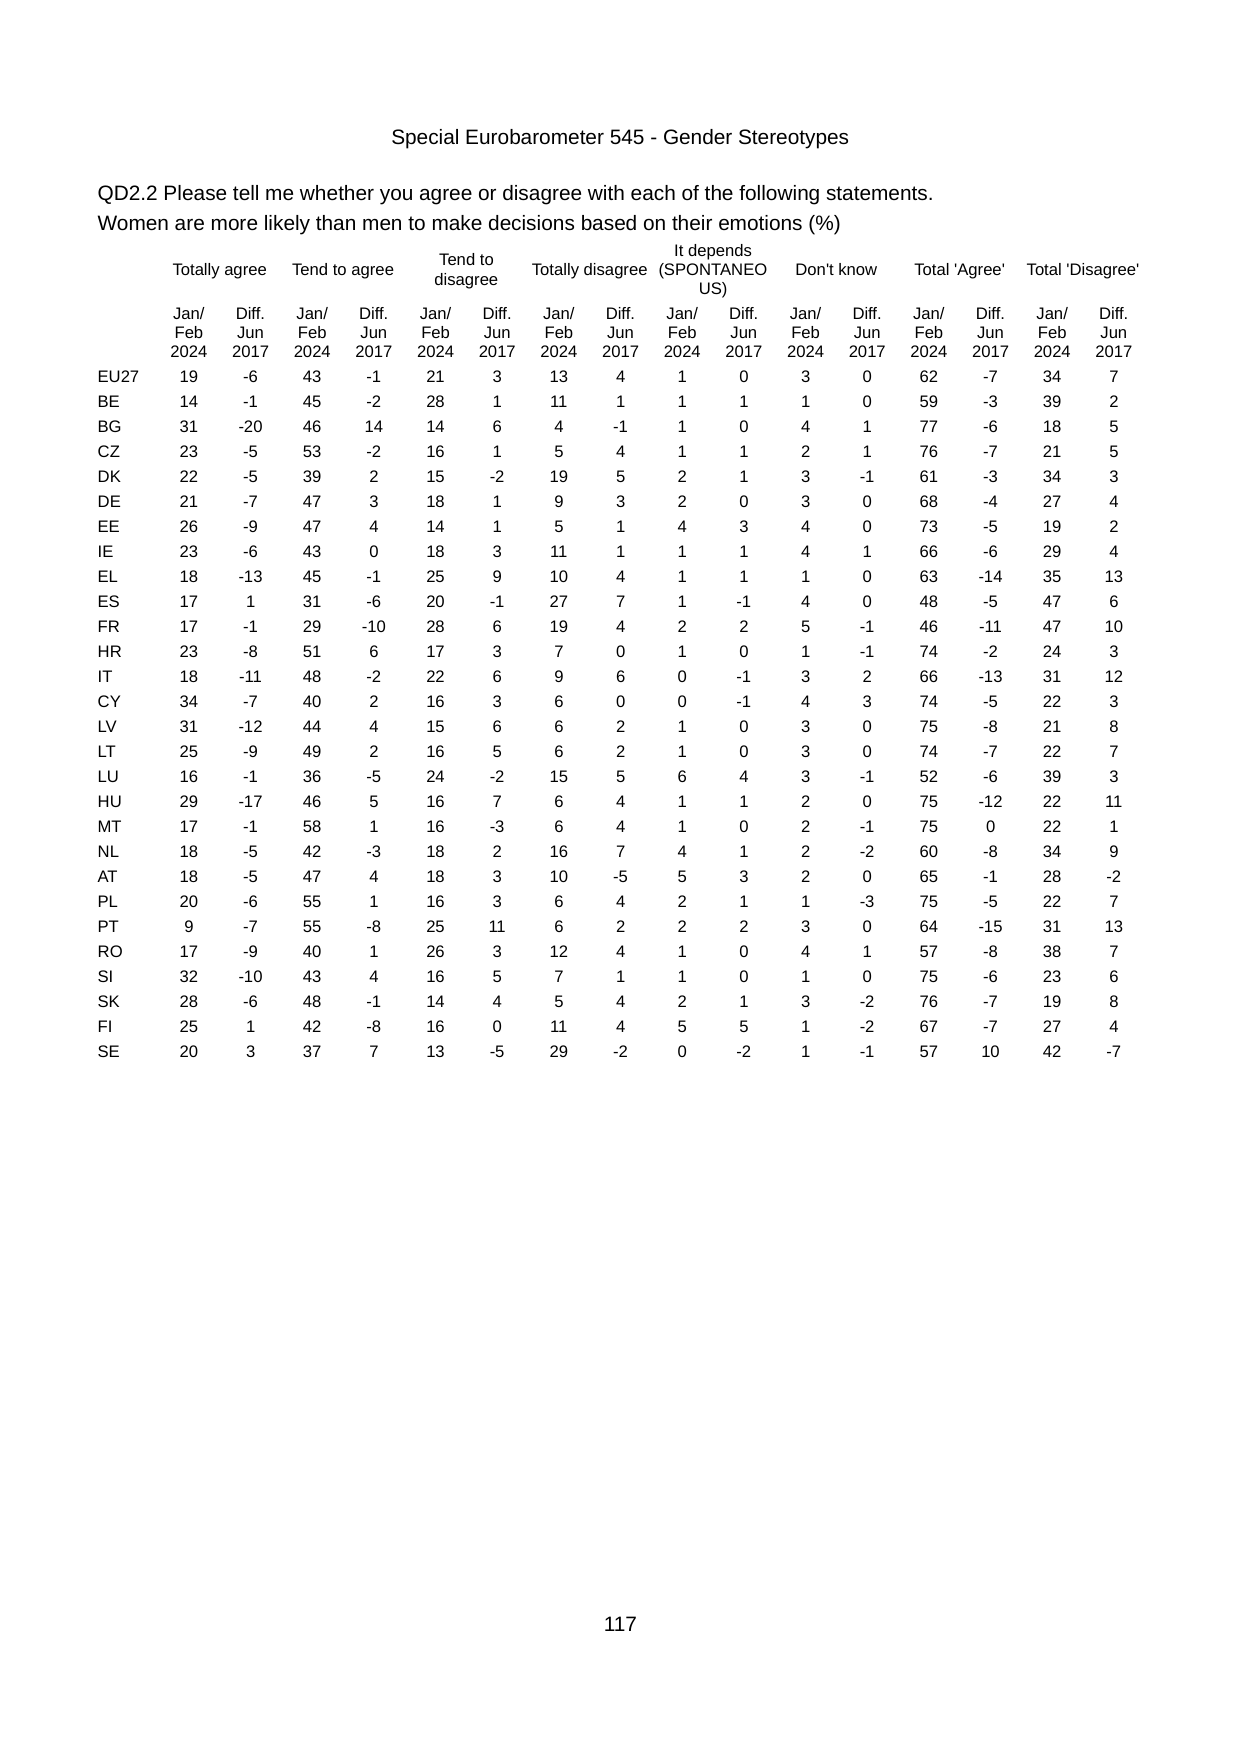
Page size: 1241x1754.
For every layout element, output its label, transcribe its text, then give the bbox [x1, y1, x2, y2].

table_cell 3 [466, 939, 528, 964]
table_cell 39 [1021, 389, 1083, 414]
table_cell -5 [220, 839, 281, 864]
table_cell Diff. Jun 2017 [836, 301, 898, 364]
table_cell 3 [775, 764, 836, 789]
table_cell 5 [528, 439, 589, 464]
table_cell 2 [836, 664, 898, 689]
table_cell MT [95, 814, 158, 839]
table_cell 45 [281, 564, 343, 589]
table_cell 2 [590, 739, 651, 764]
table_cell 61 [898, 464, 959, 489]
table_header QD2.2 Please tell me whether you agree or disagree with each of the following statements. [95, 178, 1144, 208]
table_cell 45 [281, 389, 343, 414]
table_cell 60 [898, 839, 959, 864]
table_cell 25 [158, 1014, 219, 1039]
table_cell 57 [898, 1039, 959, 1064]
table_cell -2 [343, 664, 404, 689]
table_cell 1 [651, 639, 713, 664]
table_cell 1 [651, 539, 713, 564]
table_cell 6 [528, 889, 589, 914]
table_cell 68 [898, 489, 959, 514]
table_cell 4 [590, 889, 651, 914]
table_cell -6 [960, 539, 1021, 564]
table_cell -8 [343, 1014, 404, 1039]
table_cell CY [95, 689, 158, 714]
table_cell Don't know [775, 238, 898, 301]
table_cell FI [95, 1014, 158, 1039]
table_cell 4 [343, 864, 404, 889]
table_cell 1 [651, 789, 713, 814]
table_cell 1 [651, 714, 713, 739]
table_cell 3 [466, 364, 528, 389]
table_cell 22 [158, 464, 219, 489]
table_cell 11 [528, 1014, 589, 1039]
table_cell 1 [466, 489, 528, 514]
table_cell 29 [158, 789, 219, 814]
table_cell -20 [220, 414, 281, 439]
table_cell 4 [590, 1014, 651, 1039]
table_cell 2 [775, 789, 836, 814]
table_cell 74 [898, 639, 959, 664]
table_cell 2 [651, 989, 713, 1014]
table_cell Jan/Feb 2024 [898, 301, 959, 364]
table_cell Totally disagree [528, 238, 651, 301]
table_cell 19 [158, 364, 219, 389]
table_cell LU [95, 764, 158, 789]
table_cell 42 [281, 1014, 343, 1039]
table_cell 16 [405, 439, 466, 464]
table_cell 31 [1021, 914, 1083, 939]
table_cell 4 [651, 839, 713, 864]
table_cell Jan/Feb 2024 [158, 301, 219, 364]
table_cell 43 [281, 539, 343, 564]
table_cell 2 [1083, 389, 1144, 414]
table_cell 5 [1083, 414, 1144, 439]
table_cell 20 [405, 589, 466, 614]
table_cell 4 [466, 989, 528, 1014]
table_cell 26 [158, 514, 219, 539]
table_cell 0 [713, 964, 774, 989]
table_cell Jan/Feb 2024 [405, 301, 466, 364]
table_cell Jan/Feb 2024 [775, 301, 836, 364]
table_cell 17 [158, 589, 219, 614]
table_cell 2 [590, 714, 651, 739]
table_cell 0 [713, 489, 774, 514]
table_cell 1 [713, 889, 774, 914]
table_cell 1 [220, 589, 281, 614]
table_cell -2 [960, 639, 1021, 664]
table_cell 46 [898, 614, 959, 639]
table_cell 0 [836, 389, 898, 414]
table_cell 1 [651, 814, 713, 839]
table_cell 47 [281, 514, 343, 539]
table_cell -2 [836, 989, 898, 1014]
table_cell 6 [528, 739, 589, 764]
table_cell 24 [405, 764, 466, 789]
table_cell 4 [775, 689, 836, 714]
table_cell 21 [405, 364, 466, 389]
table_cell 31 [158, 414, 219, 439]
table_cell 1 [775, 389, 836, 414]
table_cell 47 [281, 864, 343, 889]
table_cell -13 [960, 664, 1021, 689]
table_cell 1 [775, 1014, 836, 1039]
table_cell 2 [775, 864, 836, 889]
table_cell 27 [1021, 489, 1083, 514]
table_cell 4 [1083, 539, 1144, 564]
table_cell 19 [528, 464, 589, 489]
table_cell 2 [651, 489, 713, 514]
table_cell 1 [713, 439, 774, 464]
table_cell -13 [220, 564, 281, 589]
table_cell 46 [281, 414, 343, 439]
table_cell 75 [898, 714, 959, 739]
table_cell -5 [960, 689, 1021, 714]
table_cell FR [95, 614, 158, 639]
table_cell Jan/Feb 2024 [528, 301, 589, 364]
table_cell 48 [898, 589, 959, 614]
table_cell -6 [960, 414, 1021, 439]
table_cell 3 [1083, 689, 1144, 714]
table_cell 1 [590, 514, 651, 539]
table_cell 7 [1083, 364, 1144, 389]
table_cell 6 [590, 664, 651, 689]
table_cell RO [95, 939, 158, 964]
table_cell 22 [1021, 889, 1083, 914]
table_cell -1 [220, 389, 281, 414]
table_cell 0 [343, 539, 404, 564]
table_cell 55 [281, 889, 343, 914]
table_cell 5 [343, 789, 404, 814]
table_cell DE [95, 489, 158, 514]
table_cell 77 [898, 414, 959, 439]
table_cell 7 [1083, 739, 1144, 764]
table_cell -1 [713, 589, 774, 614]
table_cell 2 [343, 739, 404, 764]
table_cell 53 [281, 439, 343, 464]
table_cell BG [95, 414, 158, 439]
table_cell -1 [836, 764, 898, 789]
table_cell 52 [898, 764, 959, 789]
table_cell 3 [466, 639, 528, 664]
table_cell 49 [281, 739, 343, 764]
table_cell 34 [1021, 839, 1083, 864]
table_cell 4 [1083, 489, 1144, 514]
table_cell 4 [590, 939, 651, 964]
table_cell 36 [281, 764, 343, 789]
table_cell 58 [281, 814, 343, 839]
table_cell 1 [466, 439, 528, 464]
table_cell 1 [713, 839, 774, 864]
table_cell 2 [651, 614, 713, 639]
table_cell 17 [158, 939, 219, 964]
table_cell 5 [590, 764, 651, 789]
table_cell 0 [836, 864, 898, 889]
table_cell 6 [1083, 964, 1144, 989]
table_cell 2 [651, 914, 713, 939]
table_cell 12 [528, 939, 589, 964]
table_cell 64 [898, 914, 959, 939]
table_cell -12 [960, 789, 1021, 814]
table_cell 19 [528, 614, 589, 639]
table_cell -7 [220, 689, 281, 714]
table_cell 28 [405, 389, 466, 414]
table_cell 39 [1021, 764, 1083, 789]
table_cell 18 [405, 864, 466, 889]
table_cell 15 [528, 764, 589, 789]
table_cell 76 [898, 989, 959, 1014]
table_cell 8 [1083, 714, 1144, 739]
table_cell 13 [1083, 914, 1144, 939]
table_cell 6 [466, 614, 528, 639]
table_cell NL [95, 839, 158, 864]
table_cell -7 [960, 364, 1021, 389]
table_cell -5 [590, 864, 651, 889]
table_cell 27 [528, 589, 589, 614]
table_cell 18 [405, 839, 466, 864]
table_cell 18 [158, 664, 219, 689]
table_cell 3 [220, 1039, 281, 1064]
table_cell 1 [220, 1014, 281, 1039]
table_cell 1 [836, 414, 898, 439]
table_cell 35 [1021, 564, 1083, 589]
table_cell 6 [528, 789, 589, 814]
table_cell 12 [1083, 664, 1144, 689]
table_cell 42 [1021, 1039, 1083, 1064]
table_cell 3 [775, 714, 836, 739]
table_cell -1 [220, 764, 281, 789]
table_cell 2 [1083, 514, 1144, 539]
table_cell 2 [713, 914, 774, 939]
table_cell Diff. Jun 2017 [343, 301, 404, 364]
table_cell 59 [898, 389, 959, 414]
table_cell -6 [960, 764, 1021, 789]
table_cell 0 [651, 689, 713, 714]
table_cell 2 [775, 839, 836, 864]
table_cell 15 [405, 714, 466, 739]
table_cell 40 [281, 689, 343, 714]
table_cell Tend to agree [281, 238, 404, 301]
table_cell Diff. Jun 2017 [1083, 301, 1144, 364]
table_cell -3 [836, 889, 898, 914]
table_cell 6 [528, 689, 589, 714]
table_cell -5 [220, 864, 281, 889]
table_cell 66 [898, 539, 959, 564]
table_cell 1 [836, 439, 898, 464]
table_cell Diff. Jun 2017 [713, 301, 774, 364]
table_cell -8 [960, 939, 1021, 964]
table_cell 4 [1083, 1014, 1144, 1039]
table_cell 5 [651, 1014, 713, 1039]
table_cell LT [95, 739, 158, 764]
table_cell 3 [775, 664, 836, 689]
table_cell 0 [836, 714, 898, 739]
table_cell -6 [960, 964, 1021, 989]
table_cell -1 [836, 614, 898, 639]
table_cell EE [95, 514, 158, 539]
table_cell 73 [898, 514, 959, 539]
table_cell 16 [405, 789, 466, 814]
table_cell 39 [281, 464, 343, 489]
table_cell 76 [898, 439, 959, 464]
table_cell 7 [1083, 889, 1144, 914]
table_cell 2 [651, 889, 713, 914]
table_cell 18 [158, 864, 219, 889]
table_cell 22 [405, 664, 466, 689]
table_cell -3 [343, 839, 404, 864]
table_cell 6 [466, 714, 528, 739]
table_cell 3 [343, 489, 404, 514]
table_cell 16 [528, 839, 589, 864]
table_cell 29 [528, 1039, 589, 1064]
table_cell 3 [775, 364, 836, 389]
table_cell 9 [528, 664, 589, 689]
table_cell 6 [528, 914, 589, 939]
table_cell 19 [1021, 989, 1083, 1014]
table_cell 16 [405, 689, 466, 714]
table_cell -11 [960, 614, 1021, 639]
table_cell 31 [281, 589, 343, 614]
table_cell 22 [1021, 814, 1083, 839]
table_cell 29 [1021, 539, 1083, 564]
table_cell 1 [590, 389, 651, 414]
table_cell 22 [1021, 789, 1083, 814]
table_cell -6 [220, 539, 281, 564]
table_cell 3 [466, 689, 528, 714]
table_cell 25 [405, 914, 466, 939]
table_cell 4 [713, 764, 774, 789]
table_cell 3 [775, 464, 836, 489]
table_cell 4 [775, 514, 836, 539]
table_cell Women are more likely than men to make decisions based on their emotions (%) [95, 208, 1144, 238]
table_cell 13 [405, 1039, 466, 1064]
table_cell [95, 238, 158, 301]
table_cell 1 [713, 539, 774, 564]
table_cell -5 [960, 589, 1021, 614]
table_cell 13 [1083, 564, 1144, 589]
table_cell 1 [775, 564, 836, 589]
table_cell 17 [158, 614, 219, 639]
table_cell 0 [960, 814, 1021, 839]
table_cell HU [95, 789, 158, 814]
table_cell -9 [220, 514, 281, 539]
table_cell 17 [405, 639, 466, 664]
table_cell -1 [466, 589, 528, 614]
table_cell -8 [220, 639, 281, 664]
table_cell -1 [713, 689, 774, 714]
table_cell 6 [651, 764, 713, 789]
table_cell Jan/Feb 2024 [281, 301, 343, 364]
table_cell Diff. Jun 2017 [466, 301, 528, 364]
table_cell 0 [836, 589, 898, 614]
table_cell 28 [405, 614, 466, 639]
table_cell 34 [1021, 464, 1083, 489]
table_cell 4 [775, 539, 836, 564]
table_cell 43 [281, 964, 343, 989]
table_cell -1 [960, 864, 1021, 889]
table_cell 75 [898, 964, 959, 989]
table_cell Jan/Feb 2024 [651, 301, 713, 364]
table_cell 7 [343, 1039, 404, 1064]
table_cell SI [95, 964, 158, 989]
table_cell 31 [1021, 664, 1083, 689]
table_cell 31 [158, 714, 219, 739]
table_cell 16 [405, 1014, 466, 1039]
table_cell 2 [775, 439, 836, 464]
table_cell 0 [836, 914, 898, 939]
table_cell 26 [405, 939, 466, 964]
table_cell Tend to disagree [405, 238, 528, 301]
table_cell 11 [528, 539, 589, 564]
table_cell 1 [713, 564, 774, 589]
table_cell 65 [898, 864, 959, 889]
table_cell -2 [1083, 864, 1144, 889]
table_cell 46 [281, 789, 343, 814]
table_cell 1 [836, 939, 898, 964]
table_cell 0 [836, 489, 898, 514]
table_cell LV [95, 714, 158, 739]
table_cell 5 [528, 989, 589, 1014]
table_cell 2 [651, 464, 713, 489]
table_cell 7 [528, 639, 589, 664]
table_cell 14 [405, 989, 466, 1014]
table_cell 1 [651, 439, 713, 464]
table_cell 74 [898, 739, 959, 764]
table_cell 7 [1083, 939, 1144, 964]
table_cell 75 [898, 814, 959, 839]
table_cell 4 [590, 364, 651, 389]
table_cell 28 [1021, 864, 1083, 889]
table_cell 1 [713, 989, 774, 1014]
table_cell 4 [590, 989, 651, 1014]
table_cell 4 [343, 514, 404, 539]
table_cell 23 [1021, 964, 1083, 989]
table_cell 3 [836, 689, 898, 714]
table_cell 3 [466, 864, 528, 889]
table_cell 7 [466, 789, 528, 814]
table_cell 43 [281, 364, 343, 389]
table_cell -8 [960, 714, 1021, 739]
table_cell 3 [775, 489, 836, 514]
table_cell -9 [220, 939, 281, 964]
table_cell 14 [405, 414, 466, 439]
table_cell -1 [836, 814, 898, 839]
table_cell -2 [836, 1014, 898, 1039]
table_cell 3 [1083, 464, 1144, 489]
table_cell 3 [466, 539, 528, 564]
table_cell 0 [713, 814, 774, 839]
table_cell 32 [158, 964, 219, 989]
table_cell 5 [1083, 439, 1144, 464]
table_cell 3 [713, 864, 774, 889]
table_cell -7 [960, 1014, 1021, 1039]
table_cell 37 [281, 1039, 343, 1064]
table_cell EU27 [95, 364, 158, 389]
table_cell ES [95, 589, 158, 614]
table_cell -12 [220, 714, 281, 739]
table_cell 48 [281, 664, 343, 689]
table_cell 5 [590, 464, 651, 489]
table_cell 0 [713, 714, 774, 739]
table_cell 14 [343, 414, 404, 439]
table_cell 6 [466, 414, 528, 439]
table_cell -8 [343, 914, 404, 939]
table_cell -6 [220, 989, 281, 1014]
table_cell 17 [158, 814, 219, 839]
table_cell 8 [1083, 989, 1144, 1014]
table_cell SE [95, 1039, 158, 1064]
table_cell 9 [528, 489, 589, 514]
table_cell 1 [1083, 814, 1144, 839]
table_cell 2 [713, 614, 774, 639]
table_cell -7 [220, 914, 281, 939]
table_cell -2 [836, 839, 898, 864]
table_cell 10 [528, 864, 589, 889]
table_cell 5 [466, 964, 528, 989]
table_cell 0 [590, 689, 651, 714]
table_cell -5 [220, 439, 281, 464]
table_cell BE [95, 389, 158, 414]
table_cell 5 [466, 739, 528, 764]
table_cell 67 [898, 1014, 959, 1039]
table_cell -10 [343, 614, 404, 639]
table_cell 4 [651, 514, 713, 539]
table_cell -2 [713, 1039, 774, 1064]
table_cell IT [95, 664, 158, 689]
table_cell 1 [651, 389, 713, 414]
table_cell 2 [343, 689, 404, 714]
table_cell 0 [836, 789, 898, 814]
table_cell -1 [343, 564, 404, 589]
table_cell -2 [590, 1039, 651, 1064]
table_cell 14 [405, 514, 466, 539]
table_cell -1 [343, 989, 404, 1014]
table_cell 44 [281, 714, 343, 739]
table_cell 3 [1083, 639, 1144, 664]
table_cell -7 [960, 989, 1021, 1014]
table_cell 74 [898, 689, 959, 714]
table_cell PL [95, 889, 158, 914]
table_cell PT [95, 914, 158, 939]
table_cell Jan/Feb 2024 [1021, 301, 1083, 364]
table_cell 6 [1083, 589, 1144, 614]
table_cell -1 [836, 1039, 898, 1064]
table_cell [95, 301, 158, 364]
table_cell 9 [466, 564, 528, 589]
table_cell DK [95, 464, 158, 489]
table_cell 75 [898, 789, 959, 814]
table_cell 0 [836, 564, 898, 589]
table_cell -7 [220, 489, 281, 514]
table_cell -6 [343, 589, 404, 614]
table_cell AT [95, 864, 158, 889]
table_cell 29 [281, 614, 343, 639]
table_cell 18 [1021, 414, 1083, 439]
table_cell 21 [1021, 439, 1083, 464]
table_cell 3 [775, 914, 836, 939]
table_cell 16 [405, 739, 466, 764]
table_cell -3 [960, 389, 1021, 414]
table_cell -1 [836, 464, 898, 489]
table_cell -7 [960, 739, 1021, 764]
table_cell 47 [1021, 614, 1083, 639]
table_cell 16 [405, 889, 466, 914]
table_cell 5 [651, 864, 713, 889]
table_cell 40 [281, 939, 343, 964]
table_cell 25 [158, 739, 219, 764]
table_cell Diff. Jun 2017 [960, 301, 1021, 364]
table_cell -1 [836, 639, 898, 664]
table_cell 18 [158, 839, 219, 864]
table_cell EL [95, 564, 158, 589]
table_cell 1 [590, 539, 651, 564]
table_cell -4 [960, 489, 1021, 514]
table_cell 1 [713, 464, 774, 489]
table_cell 1 [713, 389, 774, 414]
table_cell 21 [1021, 714, 1083, 739]
table_cell 23 [158, 639, 219, 664]
table_cell 18 [158, 564, 219, 589]
table_cell 6 [343, 639, 404, 664]
table_cell 23 [158, 539, 219, 564]
table_cell 11 [466, 914, 528, 939]
table_cell CZ [95, 439, 158, 464]
table_cell 3 [590, 489, 651, 514]
table_cell 18 [405, 539, 466, 564]
table_cell 1 [651, 964, 713, 989]
table_cell 27 [1021, 1014, 1083, 1039]
table_cell 0 [466, 1014, 528, 1039]
table_cell -2 [466, 464, 528, 489]
table_cell 5 [775, 614, 836, 639]
table_cell -14 [960, 564, 1021, 589]
table_cell 16 [405, 964, 466, 989]
table_cell 66 [898, 664, 959, 689]
table_cell 3 [775, 989, 836, 1014]
table_cell 0 [651, 664, 713, 689]
table_cell 4 [590, 814, 651, 839]
table_cell IE [95, 539, 158, 564]
table_cell -2 [466, 764, 528, 789]
table_cell -15 [960, 914, 1021, 939]
table_cell 5 [713, 1014, 774, 1039]
table_cell -3 [466, 814, 528, 839]
table_cell 47 [1021, 589, 1083, 614]
table_cell Totally agree [158, 238, 281, 301]
table_cell 2 [590, 914, 651, 939]
table_cell 42 [281, 839, 343, 864]
table_cell 51 [281, 639, 343, 664]
table_cell Diff. Jun 2017 [590, 301, 651, 364]
table_cell 1 [713, 789, 774, 814]
table_cell 1 [343, 939, 404, 964]
table_cell 47 [281, 489, 343, 514]
table_cell -1 [220, 814, 281, 839]
table_cell 7 [590, 839, 651, 864]
table_cell -1 [343, 364, 404, 389]
table_cell 6 [528, 714, 589, 739]
table_cell 0 [590, 639, 651, 664]
table_cell 16 [405, 814, 466, 839]
table_cell 1 [775, 964, 836, 989]
table_cell 0 [836, 364, 898, 389]
table_cell 15 [405, 464, 466, 489]
table_cell 4 [528, 414, 589, 439]
table_cell -10 [220, 964, 281, 989]
table_cell 22 [1021, 739, 1083, 764]
table_cell 57 [898, 939, 959, 964]
table_cell 1 [775, 889, 836, 914]
table_cell 3 [1083, 764, 1144, 789]
table_cell 11 [1083, 789, 1144, 814]
table_cell 1 [343, 889, 404, 914]
table_cell -2 [343, 439, 404, 464]
table_cell 21 [158, 489, 219, 514]
table_cell -9 [220, 739, 281, 764]
table_cell It depends (SPONTANEOUS) [651, 238, 774, 301]
table_cell 0 [713, 639, 774, 664]
table_cell 0 [713, 414, 774, 439]
table_cell -17 [220, 789, 281, 814]
table_cell 6 [466, 664, 528, 689]
table_cell 20 [158, 889, 219, 914]
table_cell 14 [158, 389, 219, 414]
table_cell 1 [651, 414, 713, 439]
table_cell 62 [898, 364, 959, 389]
table_cell -5 [960, 514, 1021, 539]
table_cell 24 [1021, 639, 1083, 664]
table_cell 11 [528, 389, 589, 414]
table_cell 0 [713, 364, 774, 389]
table_cell 0 [836, 739, 898, 764]
table_cell -6 [220, 364, 281, 389]
table_cell 1 [651, 739, 713, 764]
table_cell 7 [528, 964, 589, 989]
table_cell 4 [775, 939, 836, 964]
table_cell -7 [1083, 1039, 1144, 1064]
table_cell 25 [405, 564, 466, 589]
table_cell 2 [775, 814, 836, 839]
table_cell 38 [1021, 939, 1083, 964]
table_cell 55 [281, 914, 343, 939]
table_cell 1 [651, 364, 713, 389]
table_cell 6 [528, 814, 589, 839]
table_cell 1 [590, 964, 651, 989]
table_cell 23 [158, 439, 219, 464]
table_cell 1 [651, 564, 713, 589]
table_cell 13 [528, 364, 589, 389]
table_cell 10 [528, 564, 589, 589]
table_cell 3 [713, 514, 774, 539]
table_cell 4 [343, 714, 404, 739]
table_cell -1 [220, 614, 281, 639]
table_cell 1 [466, 389, 528, 414]
table_cell 0 [836, 514, 898, 539]
table_cell HR [95, 639, 158, 664]
table_cell 10 [1083, 614, 1144, 639]
table_cell 3 [466, 889, 528, 914]
table_cell 4 [343, 964, 404, 989]
table_cell -5 [343, 764, 404, 789]
table_cell 0 [713, 939, 774, 964]
table_cell 1 [651, 589, 713, 614]
table_cell -1 [590, 414, 651, 439]
table_cell 9 [158, 914, 219, 939]
table_cell SK [95, 989, 158, 1014]
table_cell 19 [1021, 514, 1083, 539]
table_cell -5 [960, 889, 1021, 914]
table_cell Diff. Jun 2017 [220, 301, 281, 364]
table_cell 63 [898, 564, 959, 589]
table_cell -1 [713, 664, 774, 689]
table_cell 48 [281, 989, 343, 1014]
table_cell 4 [590, 439, 651, 464]
table_cell 4 [775, 589, 836, 614]
table_cell 5 [528, 514, 589, 539]
table_cell -6 [220, 889, 281, 914]
table_cell 34 [1021, 364, 1083, 389]
table_cell 9 [1083, 839, 1144, 864]
table_cell 0 [836, 964, 898, 989]
table_cell 4 [590, 614, 651, 639]
table_cell -2 [343, 389, 404, 414]
table_cell Total 'Agree' [898, 238, 1021, 301]
table_cell 34 [158, 689, 219, 714]
table_cell 1 [466, 514, 528, 539]
table_cell 18 [405, 489, 466, 514]
table_cell 4 [590, 789, 651, 814]
table_cell 2 [466, 839, 528, 864]
table_cell 1 [651, 939, 713, 964]
table_cell -5 [466, 1039, 528, 1064]
table_cell 10 [960, 1039, 1021, 1064]
table_cell 2 [343, 464, 404, 489]
table_cell 75 [898, 889, 959, 914]
table_cell -3 [960, 464, 1021, 489]
table_cell -7 [960, 439, 1021, 464]
table_cell 16 [158, 764, 219, 789]
table_cell 0 [651, 1039, 713, 1064]
table_cell -11 [220, 664, 281, 689]
table_cell 1 [343, 814, 404, 839]
table_cell 4 [775, 414, 836, 439]
table_cell 22 [1021, 689, 1083, 714]
table_cell 3 [775, 739, 836, 764]
table_cell 1 [836, 539, 898, 564]
table_cell 4 [590, 564, 651, 589]
table_cell 0 [713, 739, 774, 764]
table_cell Total 'Disagree' [1021, 238, 1144, 301]
table_cell -5 [220, 464, 281, 489]
table_cell 28 [158, 989, 219, 1014]
table_cell 1 [775, 1039, 836, 1064]
table_cell 1 [775, 639, 836, 664]
table_cell -8 [960, 839, 1021, 864]
table_cell 20 [158, 1039, 219, 1064]
table_cell 7 [590, 589, 651, 614]
